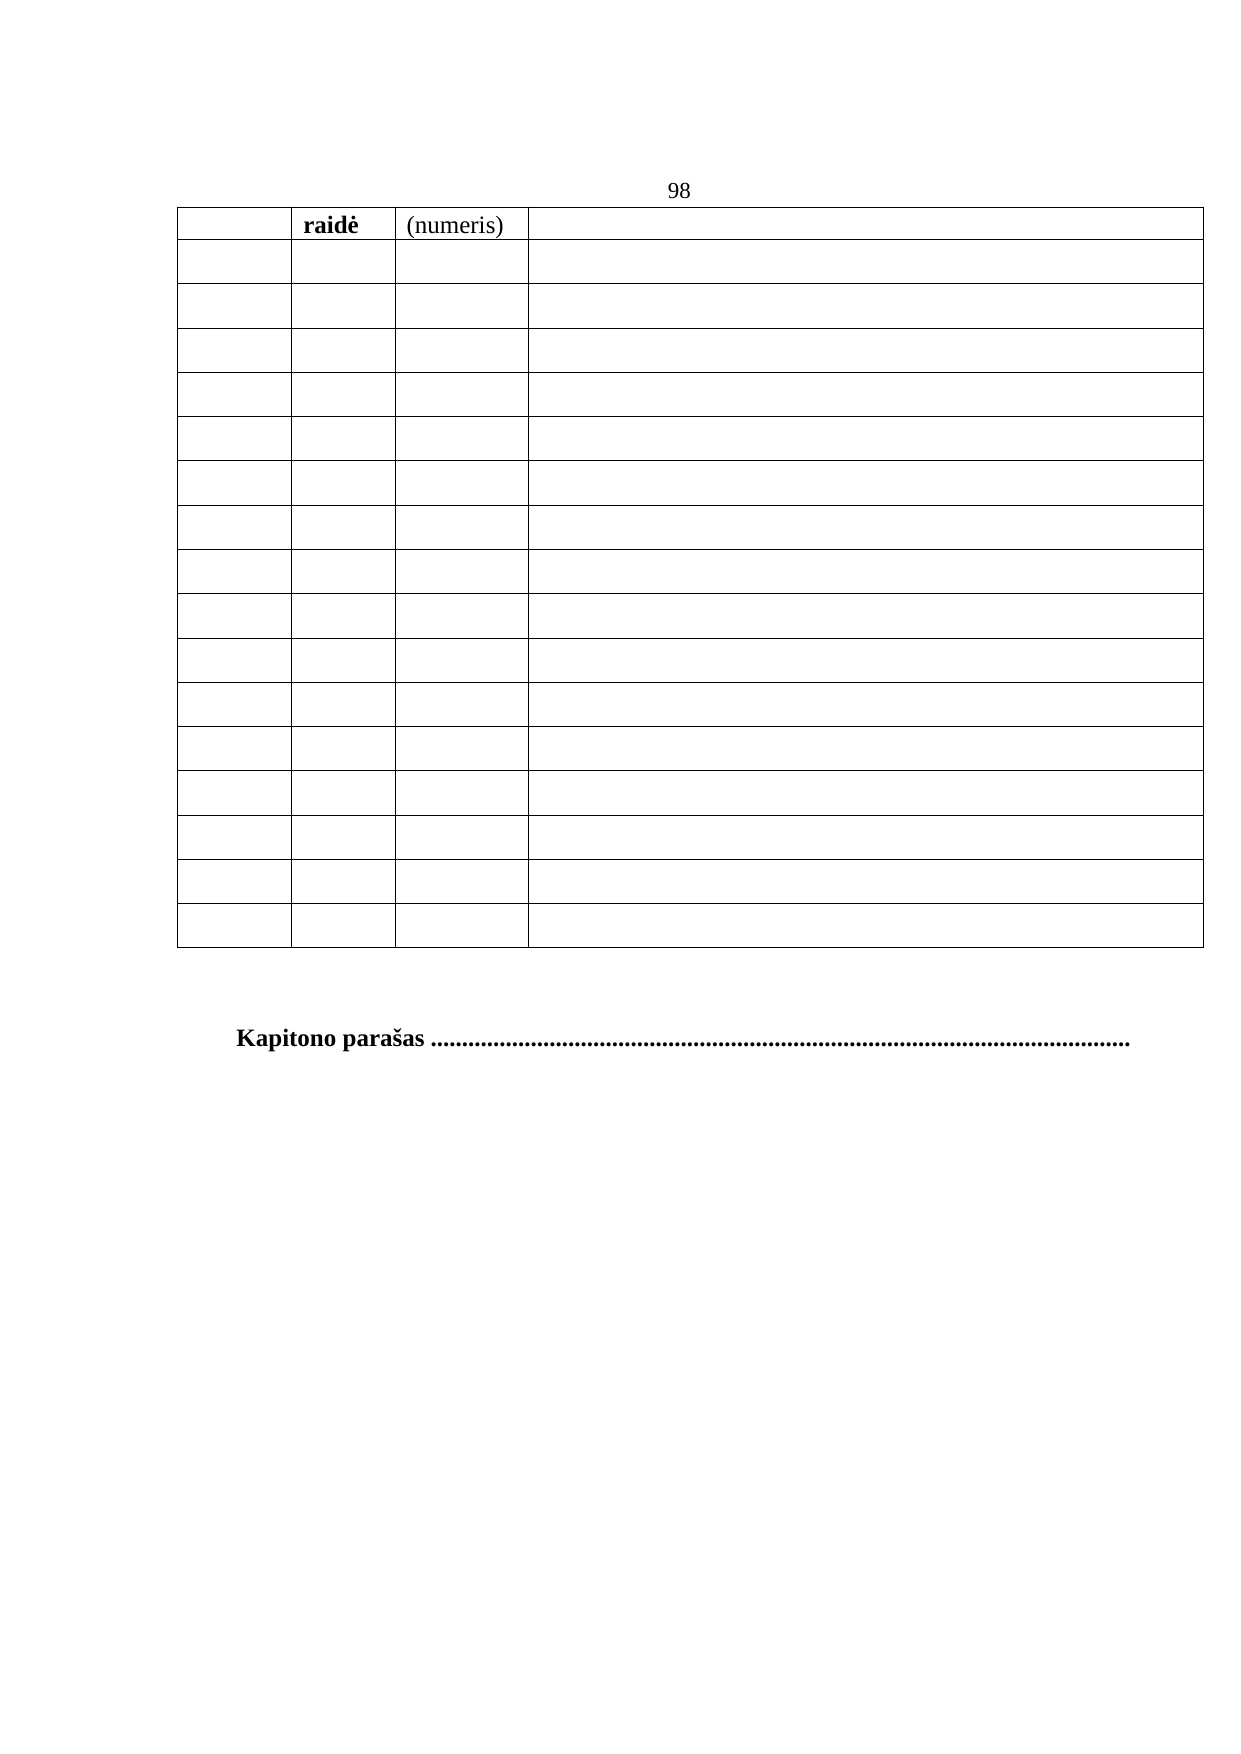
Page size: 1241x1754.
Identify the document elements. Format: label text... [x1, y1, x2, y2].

table_cell [178, 550, 291, 593]
table_cell [529, 240, 1203, 283]
table_cell [292, 373, 395, 416]
table_cell [396, 594, 528, 637]
table_cell [529, 550, 1203, 593]
table_cell [529, 639, 1203, 682]
table_cell [178, 240, 291, 283]
table_cell [529, 284, 1203, 327]
table_cell [178, 816, 291, 859]
table_header [529, 208, 1203, 239]
text Kapitono parašas ................................................................................................................ [177, 1020, 1181, 1052]
table_cell [178, 329, 291, 372]
table_cell [178, 904, 291, 947]
table_cell [178, 373, 291, 416]
table_cell [292, 860, 395, 903]
table_cell [396, 639, 528, 682]
table_cell [292, 417, 395, 460]
table_cell [396, 329, 528, 372]
table_cell [529, 506, 1203, 549]
table_cell [396, 816, 528, 859]
table_cell [292, 683, 395, 726]
table_cell [178, 727, 291, 770]
table_header (numeris) [396, 208, 528, 239]
table_cell [292, 594, 395, 637]
table_cell [292, 240, 395, 283]
table_cell [396, 373, 528, 416]
table_cell [178, 860, 291, 903]
table_cell [178, 683, 291, 726]
table_cell [396, 240, 528, 283]
table_cell [178, 771, 291, 814]
table_cell [396, 860, 528, 903]
table_cell [292, 461, 395, 504]
table_header [178, 208, 291, 239]
table_cell [396, 284, 528, 327]
table_cell [529, 904, 1203, 947]
table_cell [396, 771, 528, 814]
table_cell [396, 727, 528, 770]
table_cell [178, 506, 291, 549]
table_cell [529, 329, 1203, 372]
table_cell [396, 461, 528, 504]
table_cell [178, 417, 291, 460]
table_cell [178, 594, 291, 637]
table_cell [292, 771, 395, 814]
table_cell [178, 284, 291, 327]
table_cell [292, 284, 395, 327]
table_cell [292, 550, 395, 593]
table_cell [396, 904, 528, 947]
table_cell [292, 639, 395, 682]
table_cell [529, 816, 1203, 859]
table_cell [396, 683, 528, 726]
table_cell [396, 550, 528, 593]
table_cell [396, 417, 528, 460]
table_cell [529, 417, 1203, 460]
table_cell [292, 816, 395, 859]
table_cell [292, 506, 395, 549]
table_cell [178, 639, 291, 682]
table_cell [529, 727, 1203, 770]
table_header raidė [292, 208, 395, 239]
table_cell [396, 506, 528, 549]
table_cell [529, 373, 1203, 416]
table_cell [178, 461, 291, 504]
table_cell [292, 727, 395, 770]
table_cell [292, 904, 395, 947]
table_cell [529, 461, 1203, 504]
table_cell [529, 860, 1203, 903]
table_cell [529, 771, 1203, 814]
table_cell [529, 594, 1203, 637]
table_cell [292, 329, 395, 372]
table_cell [529, 683, 1203, 726]
